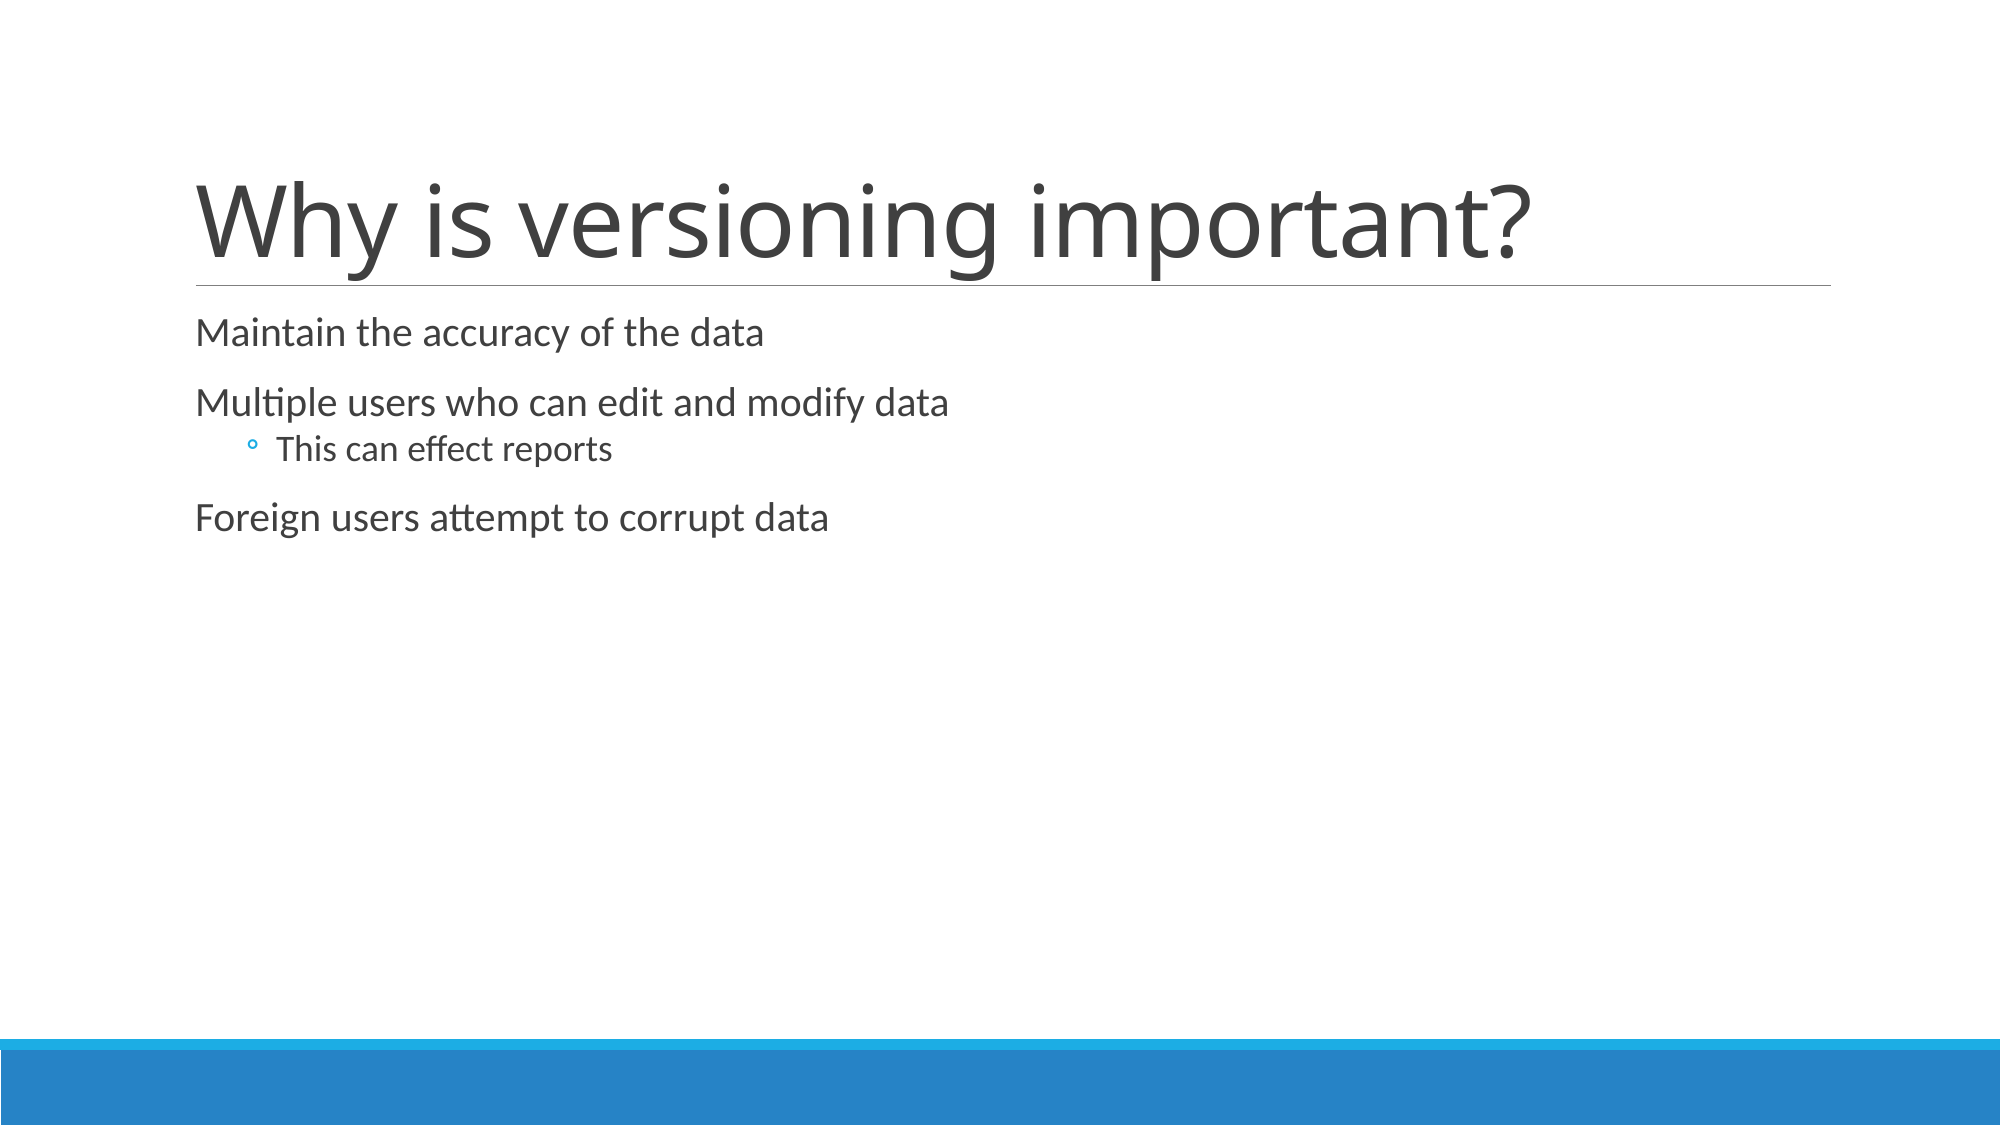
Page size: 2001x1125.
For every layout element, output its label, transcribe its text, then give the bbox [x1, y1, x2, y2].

title Why is versioning important? [180, 47, 1831, 286]
list Maintain the accuracy of the data Multiple users who can edit and modify data This can effect reports Foreign users attempt to corrupt data [180, 302, 1831, 963]
